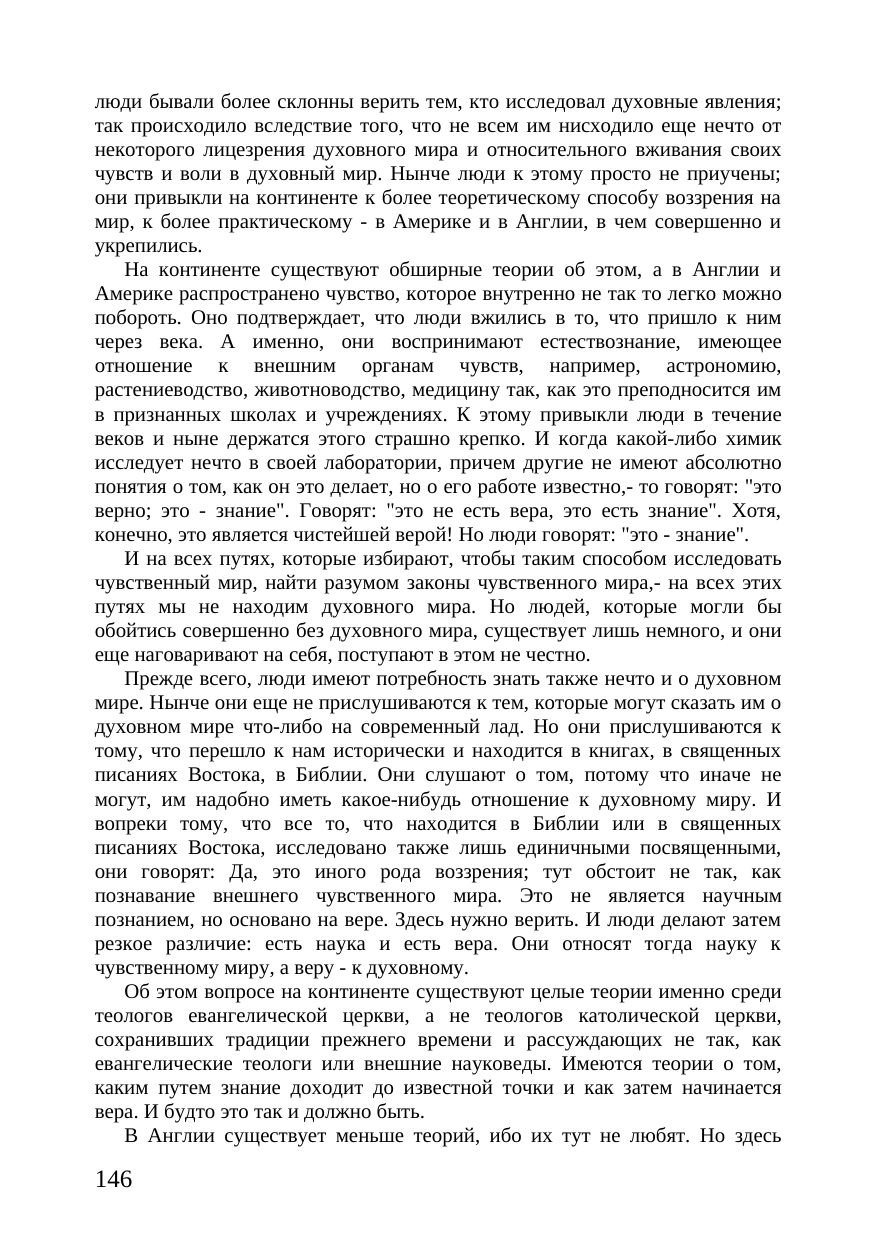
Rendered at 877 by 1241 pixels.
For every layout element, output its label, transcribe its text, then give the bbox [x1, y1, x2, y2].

text люди бывали более склонны верить тем, кто исследовал духовные явления; так происходило вследствие того, что не всем им нисходило еще нечто от некоторого лицезрения духовного мира и относительного вживания своих чувств и воли в духовный мир. Нынче люди к этому просто не приучены; они привыкли на континенте к более теоретическому способу воззрения на мир, к более практическому - в Америке и в Англии, в чем совершенно и укрепились. [94, 89, 782, 257]
text Прежде всего, люди имеют потребность знать также нечто и о духовном мире. Нынче они еще не прислушиваются к тем, которые могут сказать им о духовном мире что-либо на современный лад. Но они прислушиваются к тому, что перешло к нам исторически и находится в книгах, в священных писаниях Востока, в Библии. Они слушают о том, потому что иначе не могут, им надобно иметь какое-нибудь отношение к духовному миру. И вопреки тому, что все то, что находится в Библии или в священных писаниях Востока, исследовано также лишь единичными посвященными, они говорят: Да, это иного рода воззрения; тут обстоит не так, как познавание внешнего чувственного мира. Это не является научным познанием, но основано на вере. Здесь нужно верить. И люди делают затем резкое различие: есть наука и есть вера. Они относят тогда науку к чувственному миру, а веру - к духовному. [94, 666, 782, 979]
text На континенте существуют обширные теории об этом, а в Англии и Америке распространено чувство, которое внутренно не так то легко можно побороть. Оно подтверждает, что люди вжились в то, что пришло к ним через века. А именно, они воспринимают естествознание, имеющее отношение к внешним органам чувств, например, астрономию, растениеводство, животноводство, медицину так, как это преподносится им в признанных школах и учреждениях. К этому привыкли люди в течение веков и ныне держатся этого страшно крепко. И когда какой-либо химик исследует нечто в своей лаборатории, причем другие не имеют абсолютно понятия о том, как он это делает, но о его работе известно,- то говорят: "это верно; это - знание". Говорят: "это не есть вера, это есть знание". Хотя, конечно, это является чистейшей верой! Но люди говорят: "это - знание". [94, 257, 782, 546]
text В Англии существует меньше теорий, ибо их тут не любят. Но здесь [94, 1123, 782, 1147]
text Об этом вопросе на континенте существуют целые теории именно среди теологов евангелической церкви, а не теологов католической церкви, сохранивших традиции прежнего времени и рассуждающих не так, как евангелические теологи или внешние науковеды. Имеются теории о том, каким путем знание доходит до известной точки и как затем начинается вера. И будто это так и должно быть. [94, 979, 782, 1123]
text И на всех путях, которые избирают, чтобы таким способом исследовать чувственный мир, найти разумом законы чувственного мира,- на всех этих путях мы не находим духовного мира. Но людей, которые могли бы обойтись совершенно без духовного мира, существует лишь немного, и они еще наговаривают на себя, поступают в этом не честно. [94, 546, 782, 666]
